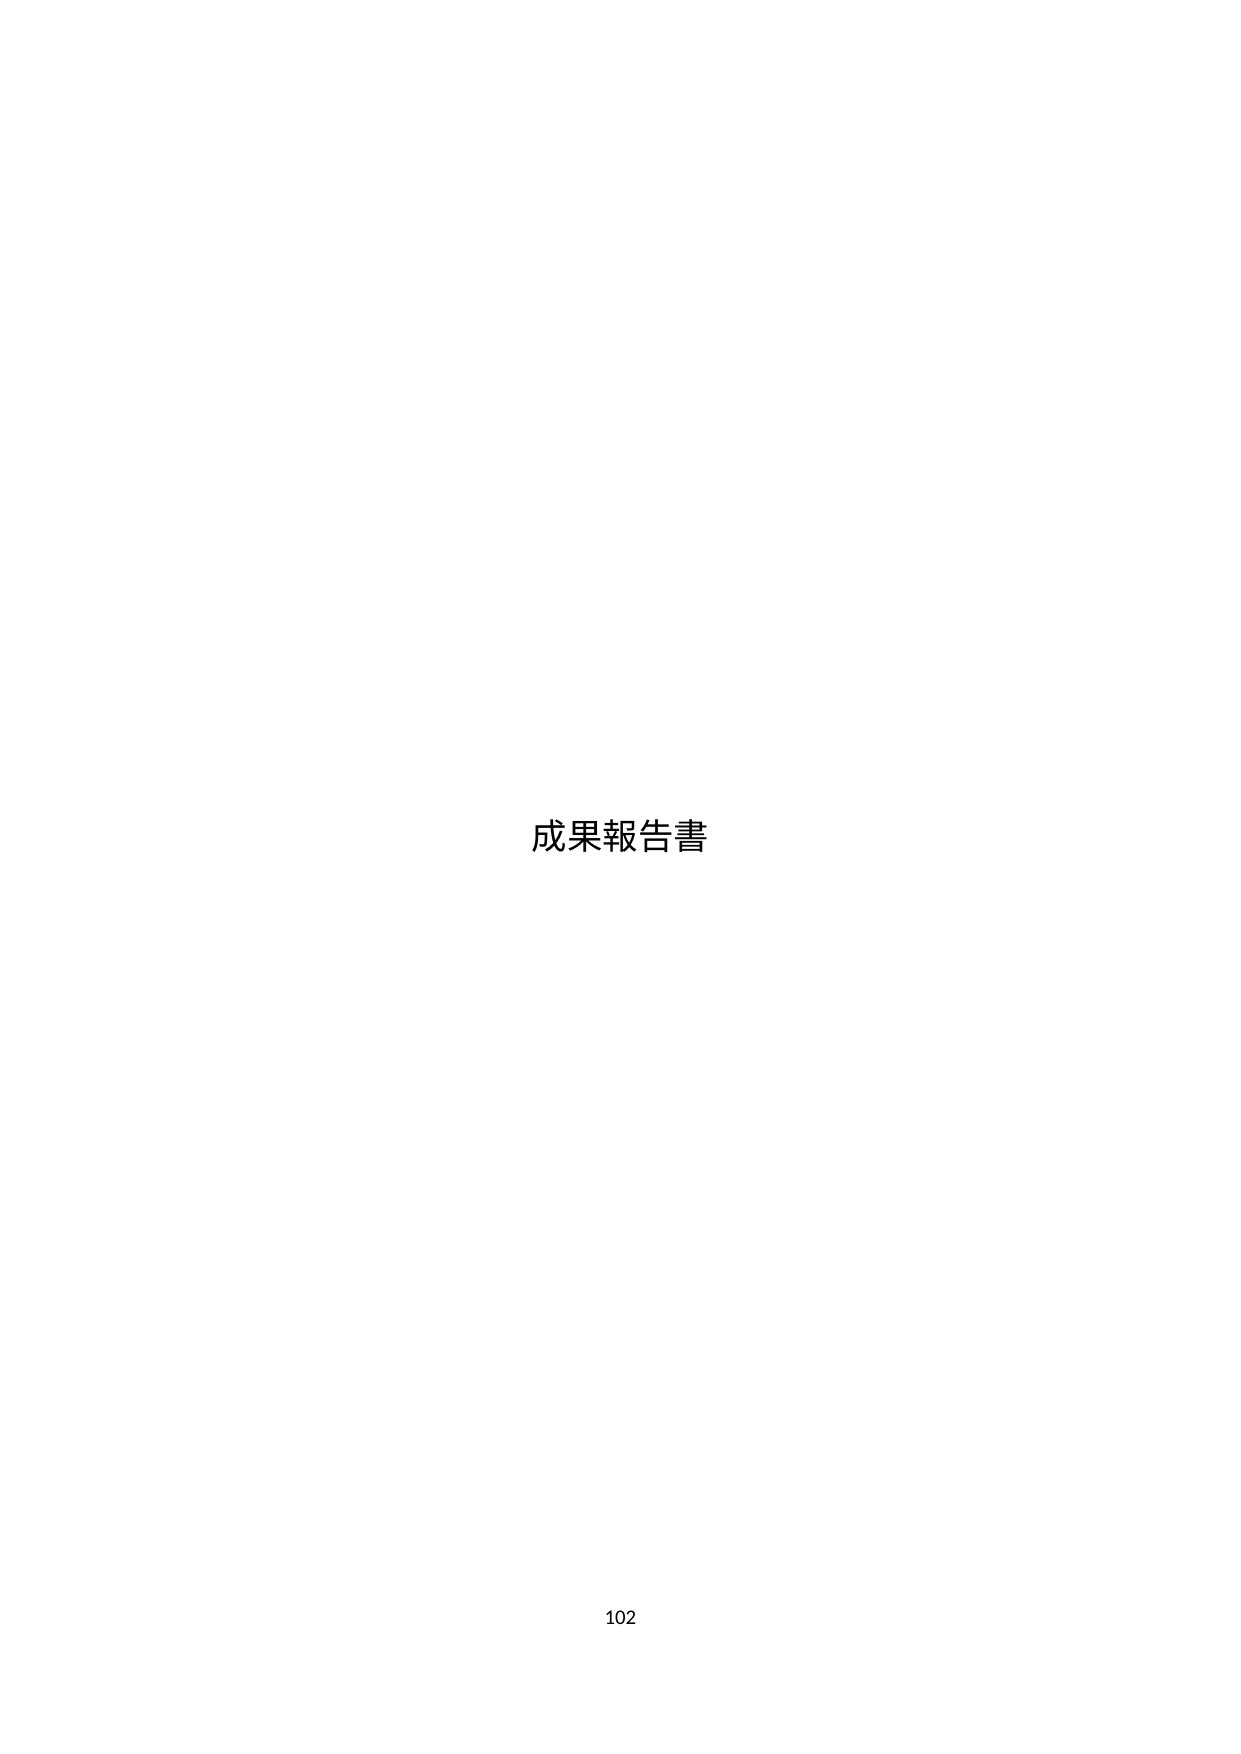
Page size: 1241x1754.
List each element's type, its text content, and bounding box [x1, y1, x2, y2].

text 成果報告書 [187, 808, 1053, 859]
